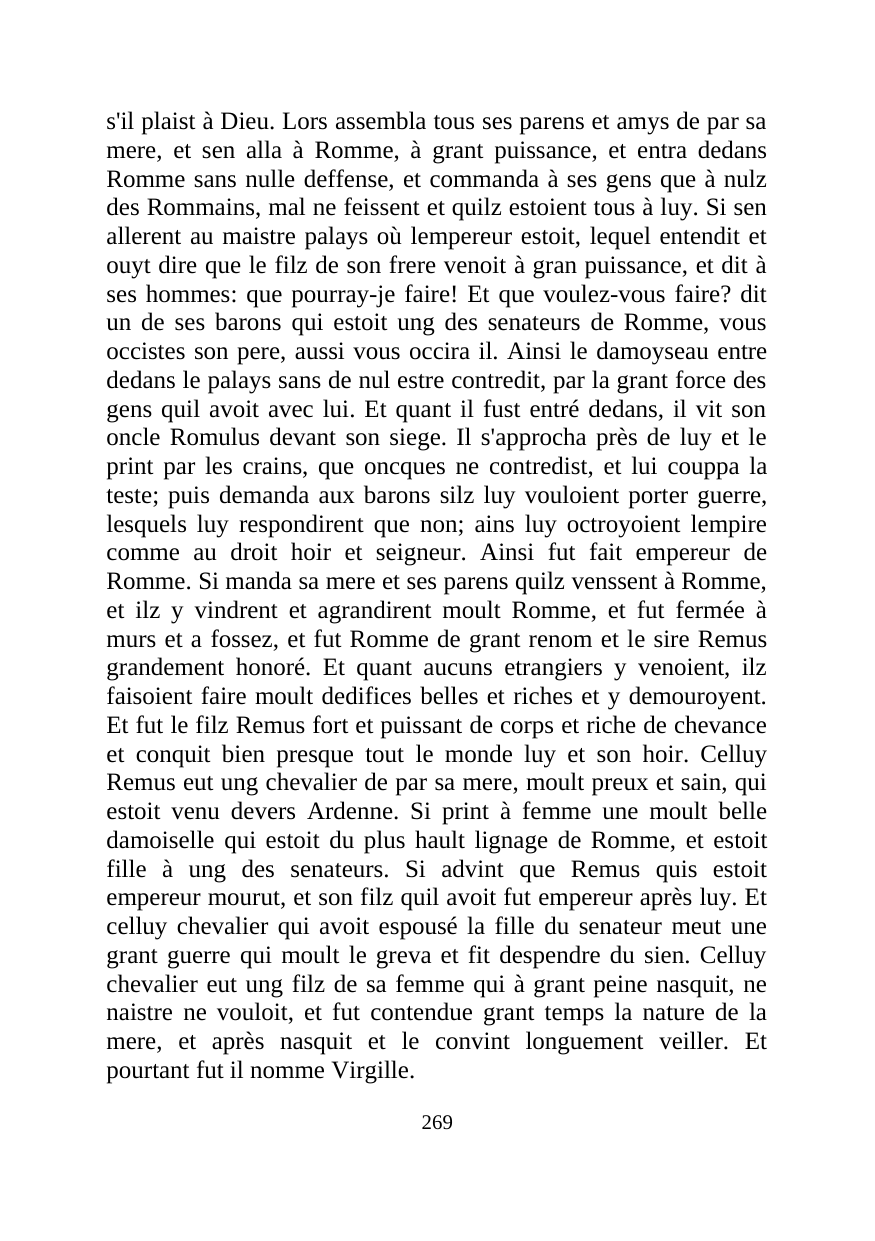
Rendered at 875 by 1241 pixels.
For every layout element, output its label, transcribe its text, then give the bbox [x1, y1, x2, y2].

text s'il plaist à Dieu. Lors assembla tous ses parens et amys de par sa mere, et sen alla à Romme, à grant puissance, et entra dedans Romme sans nulle deffense, et commanda à ses gens que à nulz des Rommains, mal ne feissent et quilz estoient tous à luy. Si sen allerent au maistre palays où lempereur estoit, lequel entendit et ouyt dire que le filz de son frere venoit à gran puissance, et dit à ses hommes: que pourray-je faire! Et que voulez-vous faire? dit un de ses barons qui estoit ung des senateurs de Romme, vous occistes son pere, aussi vous occira il. Ainsi le damoyseau entre dedans le palays sans de nul estre contredit, par la grant force des gens quil avoit avec lui. Et quant il fust entré dedans, il vit son oncle Romulus devant son siege. Il s'approcha près de luy et le print par les crains, que oncques ne contredist, et lui couppa la teste; puis demanda aux barons silz luy vouloient porter guerre, lesquels luy respondirent que non; ains luy octroyoient lempire comme au droit hoir et seigneur. Ainsi fut fait empereur de Romme. Si manda sa mere et ses parens quilz venssent à Romme, et ilz y vindrent et agrandirent moult Romme, et fut fermée à murs et a fossez, et fut Romme de grant renom et le sire Remus grandement honoré. Et quant aucuns etrangiers y venoient, ilz faisoient faire moult dedifices belles et riches et y demouroyent. Et fut le filz Remus fort et puissant de corps et riche de chevance et conquit bien presque tout le monde luy et son hoir. Celluy Remus eut ung chevalier de par sa mere, moult preux et sain, qui estoit venu devers Ardenne. Si print à femme une moult belle damoiselle qui estoit du plus hault lignage de Romme, et estoit fille à ung des senateurs. Si advint que Remus quis estoit empereur mourut, et son filz quil avoit fut empereur après luy. Et celluy chevalier qui avoit espousé la fille du senateur meut une grant guerre qui moult le greva et fit despendre du sien. Celluy chevalier eut ung filz de sa femme qui à grant peine nasquit, ne naistre ne vouloit, et fut contendue grant temps la nature de la mere, et après nasquit et le convint longuement veiller. Et pourtant fut il nomme Virgille. [106, 106, 768, 1084]
